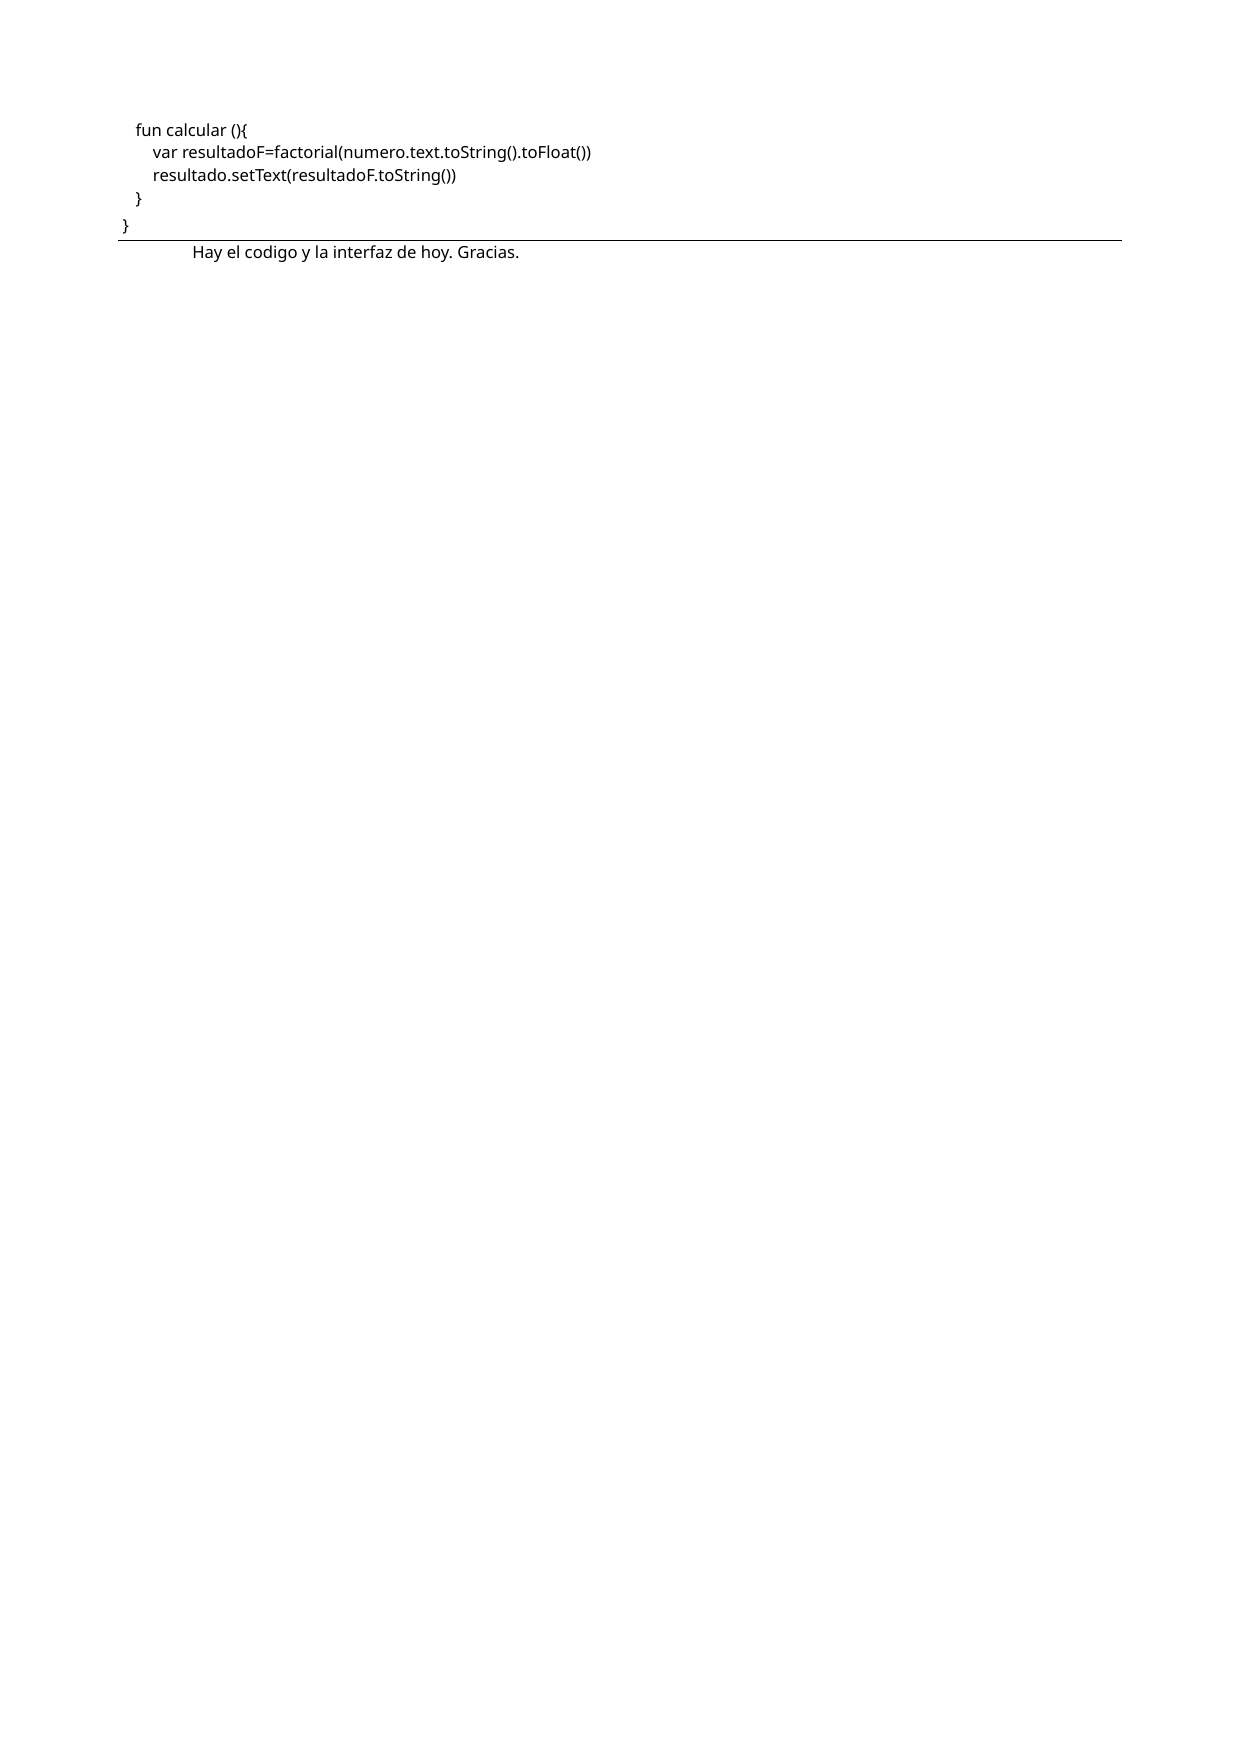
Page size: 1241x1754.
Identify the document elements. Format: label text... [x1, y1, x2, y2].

text var resultadoF=factorial(numero.text.toString().toFloat()) [118, 141, 1122, 163]
text } [118, 209, 1122, 240]
text Hay el codigo y la interfaz de hoy. Gracias. [118, 241, 1122, 263]
text fun calcular (){ [118, 118, 1122, 141]
text resultado.setText(resultadoF.toString()) [118, 163, 1122, 186]
text } [118, 186, 1122, 209]
